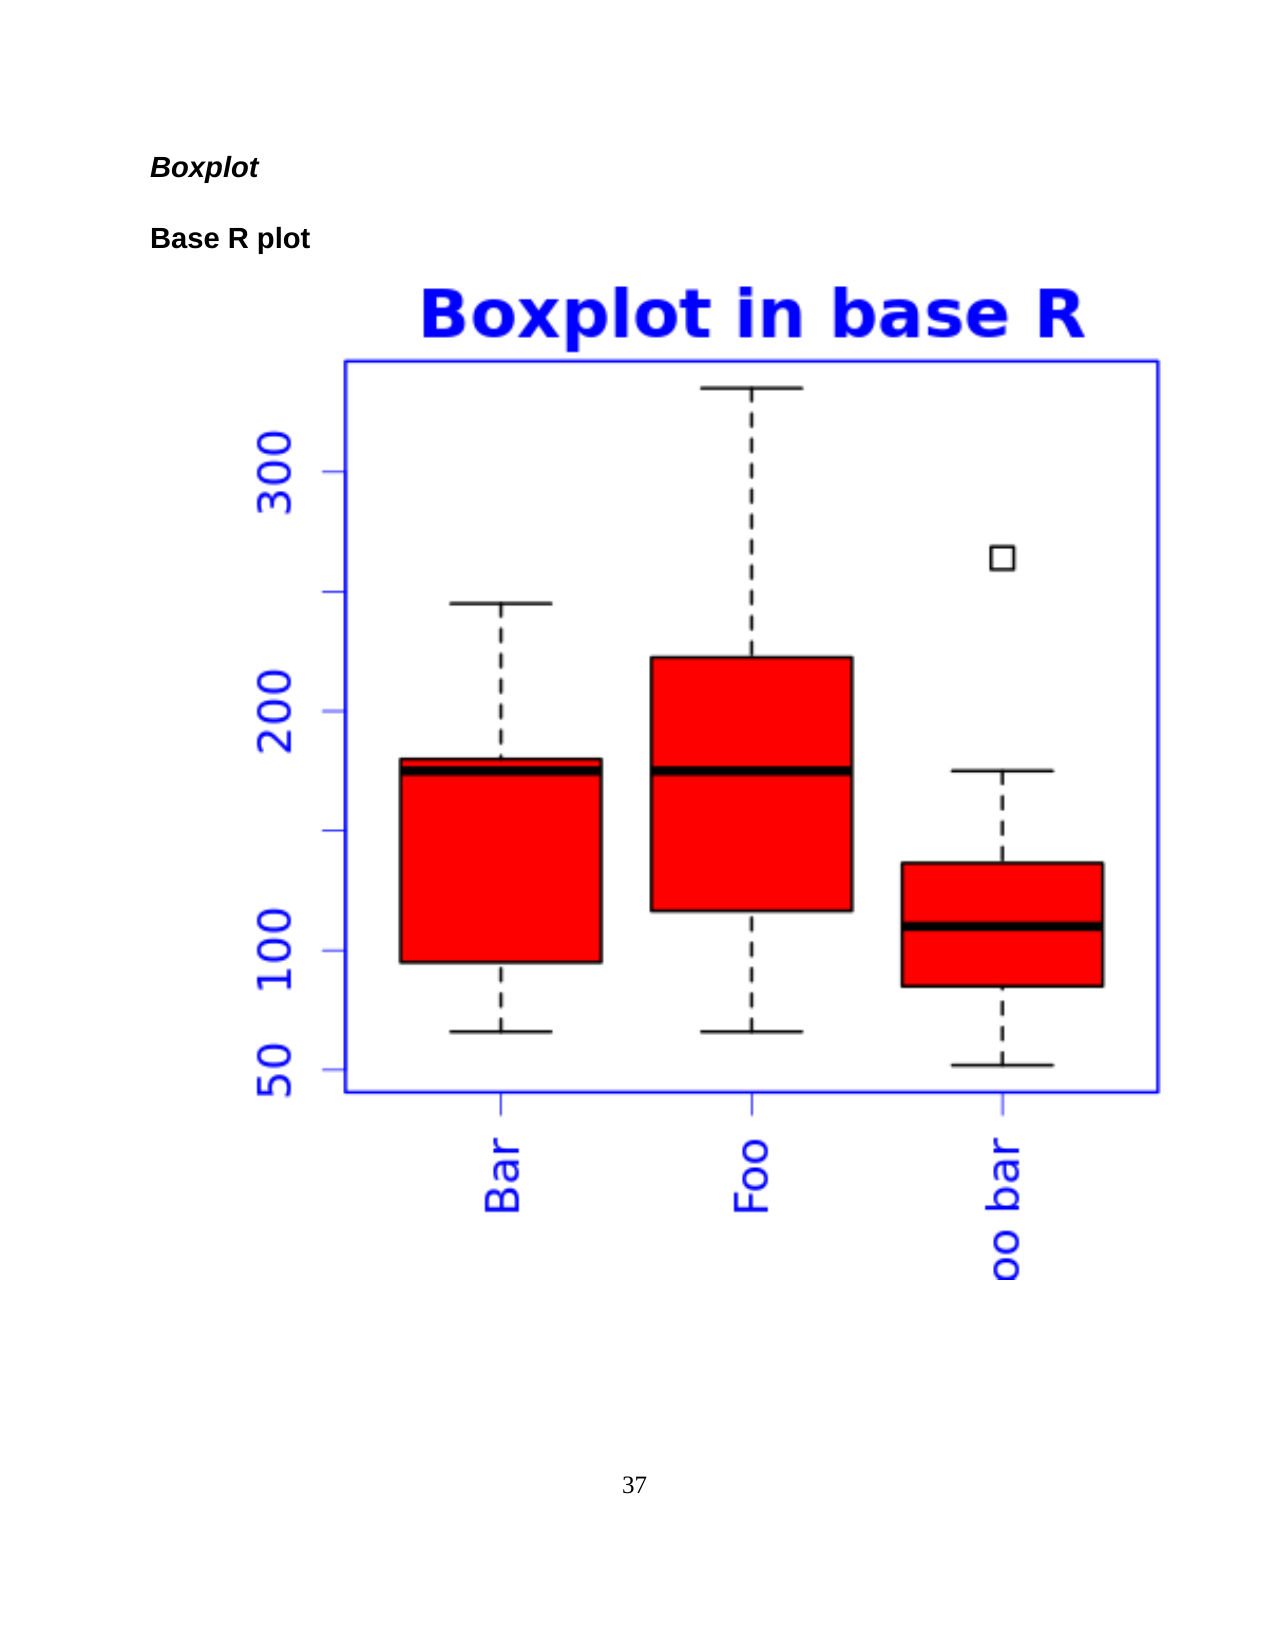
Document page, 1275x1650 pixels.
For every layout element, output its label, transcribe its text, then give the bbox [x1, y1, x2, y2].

subtitle Base R plot [150, 221, 1125, 254]
picture [150, 267, 1163, 1280]
subtitle Boxplot [150, 150, 1125, 183]
